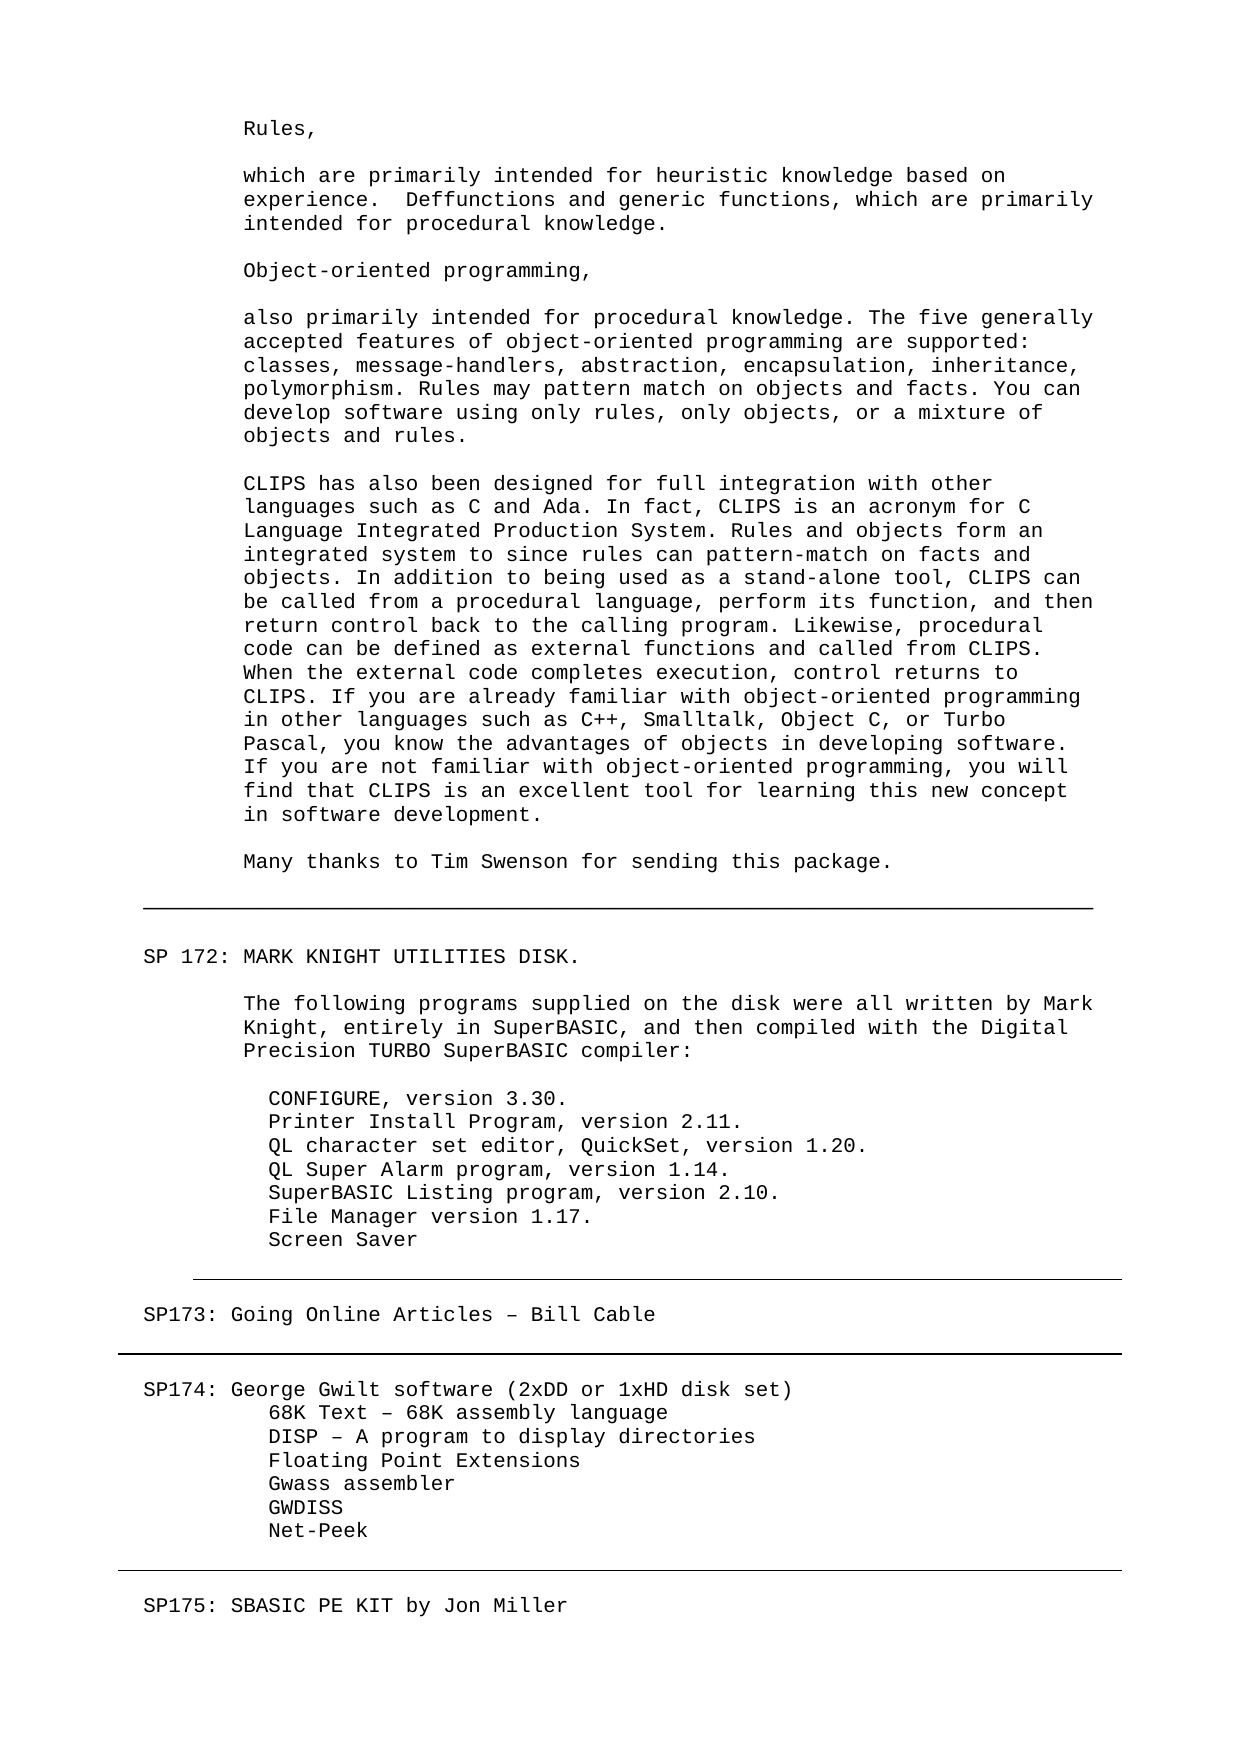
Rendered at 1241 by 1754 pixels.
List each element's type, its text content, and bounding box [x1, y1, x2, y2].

text File Manager version 1.17. [118, 1206, 1122, 1229]
text intended for procedural knowledge. [118, 213, 1122, 236]
text DISP – A program to display directories [193, 1426, 1122, 1449]
text in software development. [118, 804, 1122, 827]
text return control back to the calling program. Likewise, procedural [118, 615, 1122, 638]
text QL Super Alarm program, version 1.14. [118, 1158, 1122, 1182]
text Gwass assembler [193, 1473, 1122, 1497]
text experience. Deffunctions and generic functions, which are primarily [118, 189, 1122, 213]
text develop software using only rules, only objects, or a mixture of [118, 402, 1122, 426]
text languages such as C and Ada. In fact, CLIPS is an acronym for C [118, 496, 1122, 520]
text Printer Install Program, version 2.11. [118, 1111, 1122, 1135]
text polymorphism. Rules may pattern match on objects and facts. You can [118, 378, 1122, 402]
text 68K Text – 68K assembly language [193, 1402, 1122, 1426]
text SP 172: MARK KNIGHT UTILITIES DISK. [118, 946, 1122, 969]
text Language Integrated Production System. Rules and objects form an [118, 520, 1122, 544]
text find that CLIPS is an excellent tool for learning this new concept [118, 780, 1122, 804]
text Pascal, you know the advantages of objects in developing software. [118, 733, 1122, 757]
text Floating Point Extensions [193, 1449, 1122, 1473]
text integrated system to since rules can pattern-match on facts and [118, 544, 1122, 567]
text Screen Saver [193, 1229, 1122, 1253]
text SP174: George Gwilt software (2xDD or 1xHD disk set) [118, 1379, 1122, 1402]
text also primarily intended for procedural knowledge. The five generally [118, 307, 1122, 331]
text The following programs supplied on the disk were all written by Mark [118, 993, 1122, 1017]
text objects and rules. [118, 426, 1122, 449]
text CLIPS has also been designed for full integration with other [118, 473, 1122, 496]
text Rules, [118, 118, 1122, 142]
text GWDISS [193, 1497, 1122, 1521]
text code can be defined as external functions and called from CLIPS. [118, 638, 1122, 662]
text SP175: SBASIC PE KIT by Jon Miller [118, 1595, 1122, 1619]
text CONFIGURE, version 3.30. [118, 1088, 1122, 1111]
text accepted features of object-oriented programming are supported: [118, 331, 1122, 354]
text in other languages such as C++, Smalltalk, Object C, or Turbo [118, 709, 1122, 733]
text classes, message-handlers, abstraction, encapsulation, inheritance, [118, 354, 1122, 378]
text QL character set editor, QuickSet, version 1.20. [118, 1135, 1122, 1158]
text objects. In addition to being used as a stand-alone tool, CLIPS can [118, 567, 1122, 591]
text When the external code completes execution, control returns to [118, 662, 1122, 686]
text Knight, entirely in SuperBASIC, and then compiled with the Digital [118, 1017, 1122, 1040]
text which are primarily intended for heuristic knowledge based on [118, 165, 1122, 189]
text Precision TURBO SuperBASIC compiler: [118, 1040, 1122, 1064]
text Net-Peek [193, 1521, 1122, 1544]
text Object-oriented programming, [118, 260, 1122, 284]
text SP173: Going Online Articles – Bill Cable [118, 1304, 1122, 1328]
text be called from a procedural language, perform its function, and then [118, 591, 1122, 615]
text ──────────────────────────────────────────────────────────────────────────── [118, 898, 1122, 922]
text Many thanks to Tim Swenson for sending this package. [118, 851, 1122, 875]
text SuperBASIC Listing program, version 2.10. [118, 1182, 1122, 1206]
text CLIPS. If you are already familiar with object-oriented programming [118, 686, 1122, 709]
text If you are not familiar with object-oriented programming, you will [118, 757, 1122, 780]
